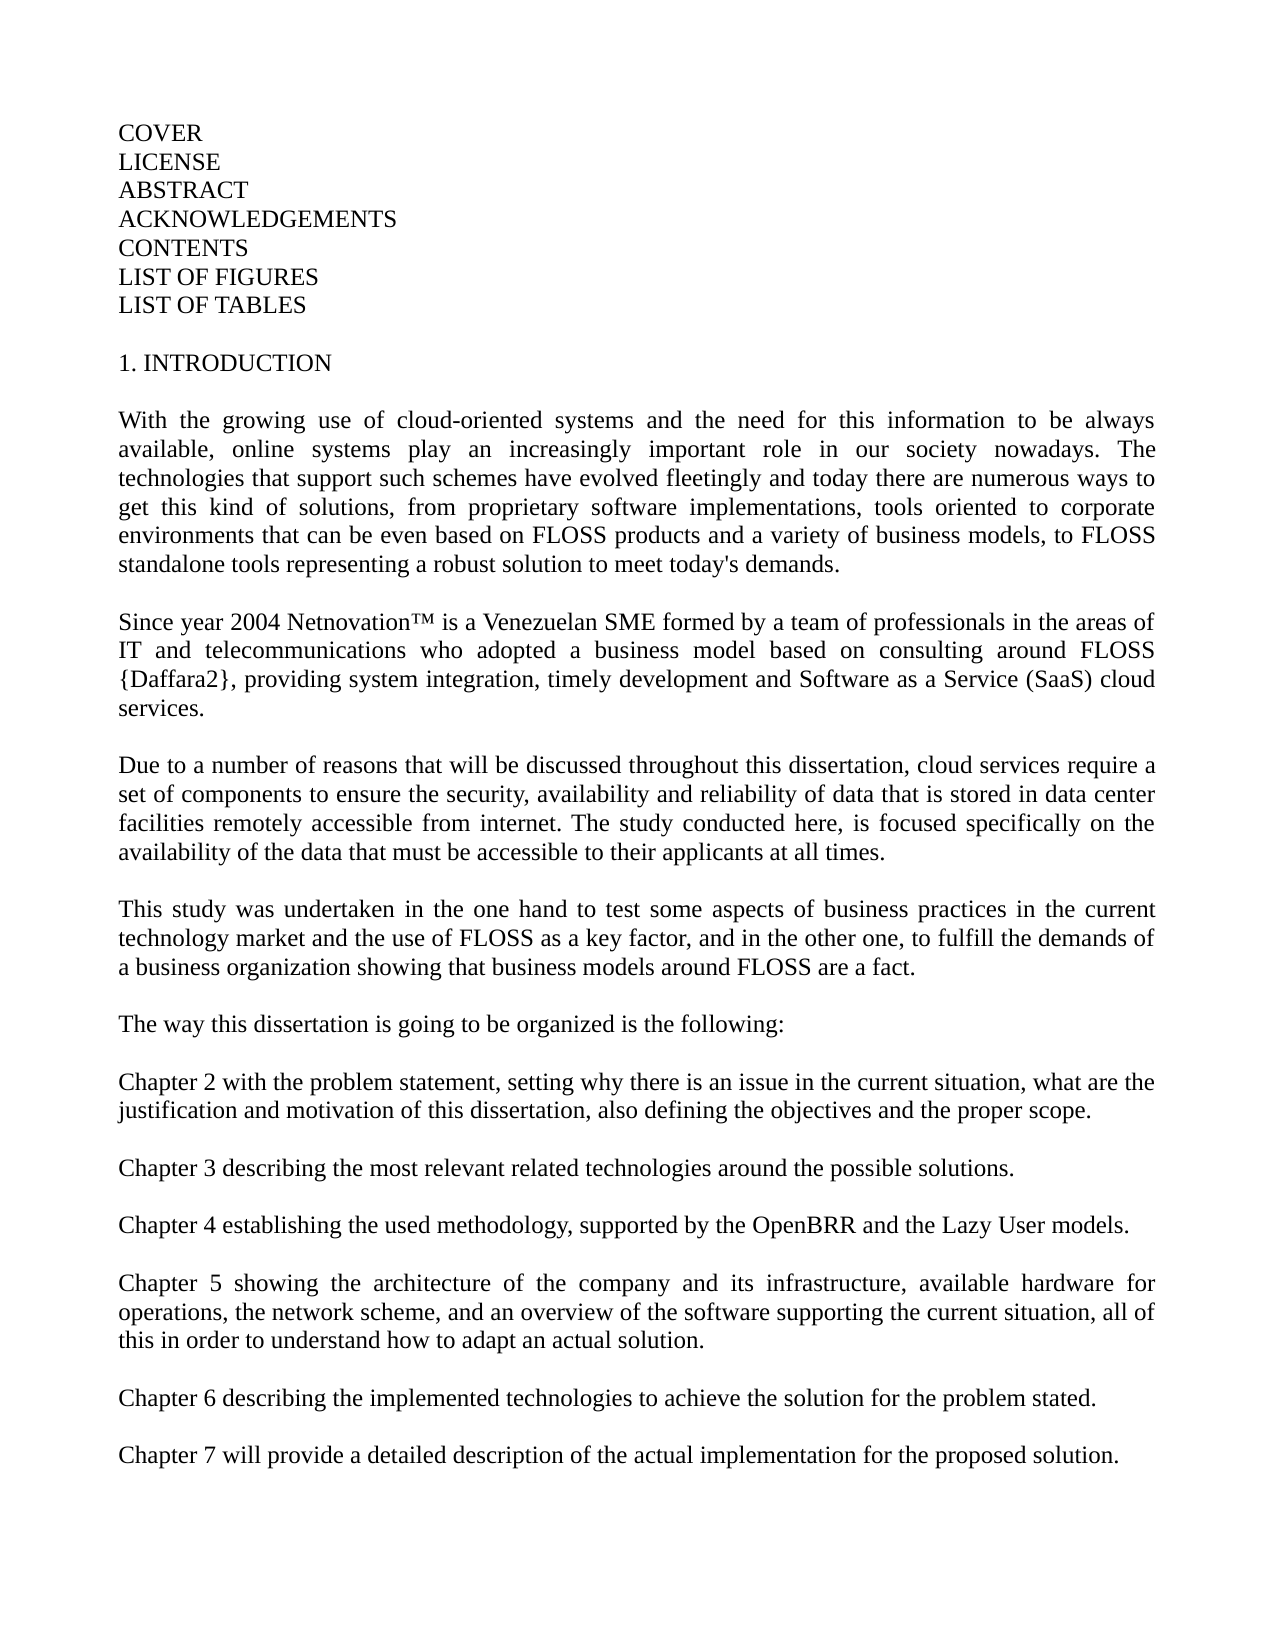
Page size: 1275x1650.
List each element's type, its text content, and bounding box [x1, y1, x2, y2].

text Due to a number of reasons that will be discussed throughout this dissertation, cloud services require a set of components to ensure the security, availability and reliability of data that is stored in data center facilities remotely accessible from internet. The study conducted here, is focused specifically on the availability of the data that must be accessible to their applicants at all times. [118, 751, 1157, 866]
text With the growing use of cloud-oriented systems and the need for this information to be always available, online systems play an increasingly important role in our society nowadays. The technologies that support such schemes have evolved fleetingly and today there are numerous ways to get this kind of solutions, from proprietary software implementations, tools oriented to corporate environments that can be even based on FLOSS products and a variety of business models, to FLOSS standalone tools representing a robust solution to meet today's demands. [118, 406, 1157, 578]
text ABSTRACT [118, 176, 1157, 204]
text ACKNOWLEDGEMENTS [118, 204, 1157, 233]
text Since year 2004 Netnovation™ is a Venezuelan SME formed by a team of professionals in the areas of IT and telecommunications who adopted a business model based on consulting around FLOSS {Daffara2}, providing system integration, timely development and Software as a Service (SaaS) cloud services. [118, 607, 1157, 722]
text Chapter 5 showing the architecture of the company and its infrastructure, available hardware for operations, the network scheme, and an overview of the software supporting the current situation, all of this in order to understand how to adapt an actual solution. [118, 1268, 1157, 1354]
text LIST OF FIGURES [118, 262, 1157, 291]
text Chapter 6 describing the implemented technologies to achieve the solution for the problem stated. [118, 1383, 1157, 1412]
text Chapter 7 will provide a detailed description of the actual implementation for the proposed solution. [118, 1441, 1157, 1469]
text LICENSE [118, 147, 1157, 176]
text Chapter 2 with the problem statement, setting why there is an issue in the current situation, what are the justification and motivation of this dissertation, also defining the objectives and the proper scope. [118, 1067, 1157, 1124]
text CONTENTS [118, 233, 1157, 262]
text LIST OF TABLES [118, 291, 1157, 319]
text 1. INTRODUCTION [118, 348, 1157, 377]
text Chapter 3 describing the most relevant related technologies around the possible solutions. [118, 1153, 1157, 1182]
text The way this dissertation is going to be organized is the following: [118, 1009, 1157, 1038]
text This study was undertaken in the one hand to test some aspects of business practices in the current technology market and the use of FLOSS as a key factor, and in the other one, to fulfill the demands of a business organization showing that business models around FLOSS are a fact. [118, 894, 1157, 981]
text Chapter 4 establishing the used methodology, supported by the OpenBRR and the Lazy User models. [118, 1211, 1157, 1239]
text COVER [118, 118, 1157, 147]
